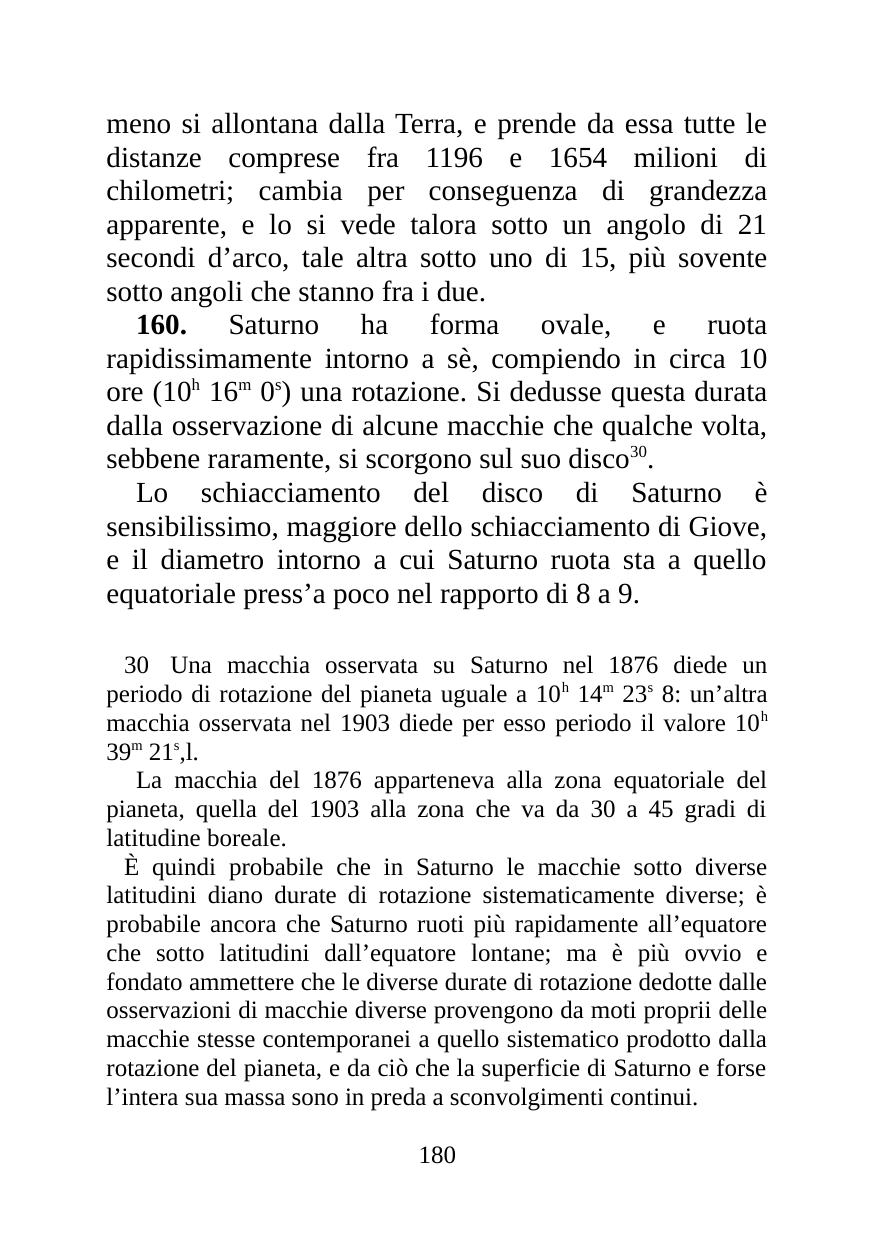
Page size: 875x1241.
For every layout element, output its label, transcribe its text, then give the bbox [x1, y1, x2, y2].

text La macchia del 1876 apparteneva alla zona equatoriale del pianeta, quella del 1903 alla zona che va da 30 a 45 gradi di latitudine boreale. [106, 765, 768, 852]
text meno si allontana dalla Terra, e prende da essa tutte le distanze comprese fra 1196 e 1654 milioni di chilometri; cambia per conseguenza di grandezza apparente, e lo si vede talora sotto un angolo di 21 secondi d’arco, tale altra sotto uno di 15, più sovente sotto angoli che stanno fra i due. [106, 106, 768, 307]
text È quindi probabile che in Saturno le macchie sotto diverse latitudini diano durate di rotazione sistematicamente diverse; è probabile ancora che Saturno ruoti più rapidamente all’equatore che sotto latitudini dall’equatore lontane; ma è più ovvio e fondato ammettere che le diverse durate di rotazione dedotte dalle osservazioni di macchie diverse provengono da moti proprii delle macchie stesse contemporanei a quello sistematico prodotto dalla rotazione del pianeta, e da ciò che la superficie di Saturno e forse l’intera sua massa sono in preda a sconvolgimenti continui. [106, 852, 768, 1110]
text Lo schiacciamento del disco di Saturno è sensibilissimo, maggiore dello schiacciamento di Giove, e il diametro intorno a cui Saturno ruota sta a quello equatoriale press’a poco nel rapporto di 8 a 9. [106, 475, 768, 609]
text Una macchia osservata su Saturno nel 1876 diede un periodo di rotazione del pianeta uguale a 10h 14m 23s 8: un’altra macchia osservata nel 1903 diede per esso periodo il valore 10h 39m 21s,l. [106, 650, 768, 765]
text 160. Saturno ha forma ovale, e ruota rapidissimamente intorno a sè, compiendo in circa 10 ore (10h 16m 0s) una rotazione. Si dedusse questa durata dalla osservazione di alcune macchie che qualche volta, sebbene raramente, si scorgono sul suo disco. [106, 307, 768, 475]
